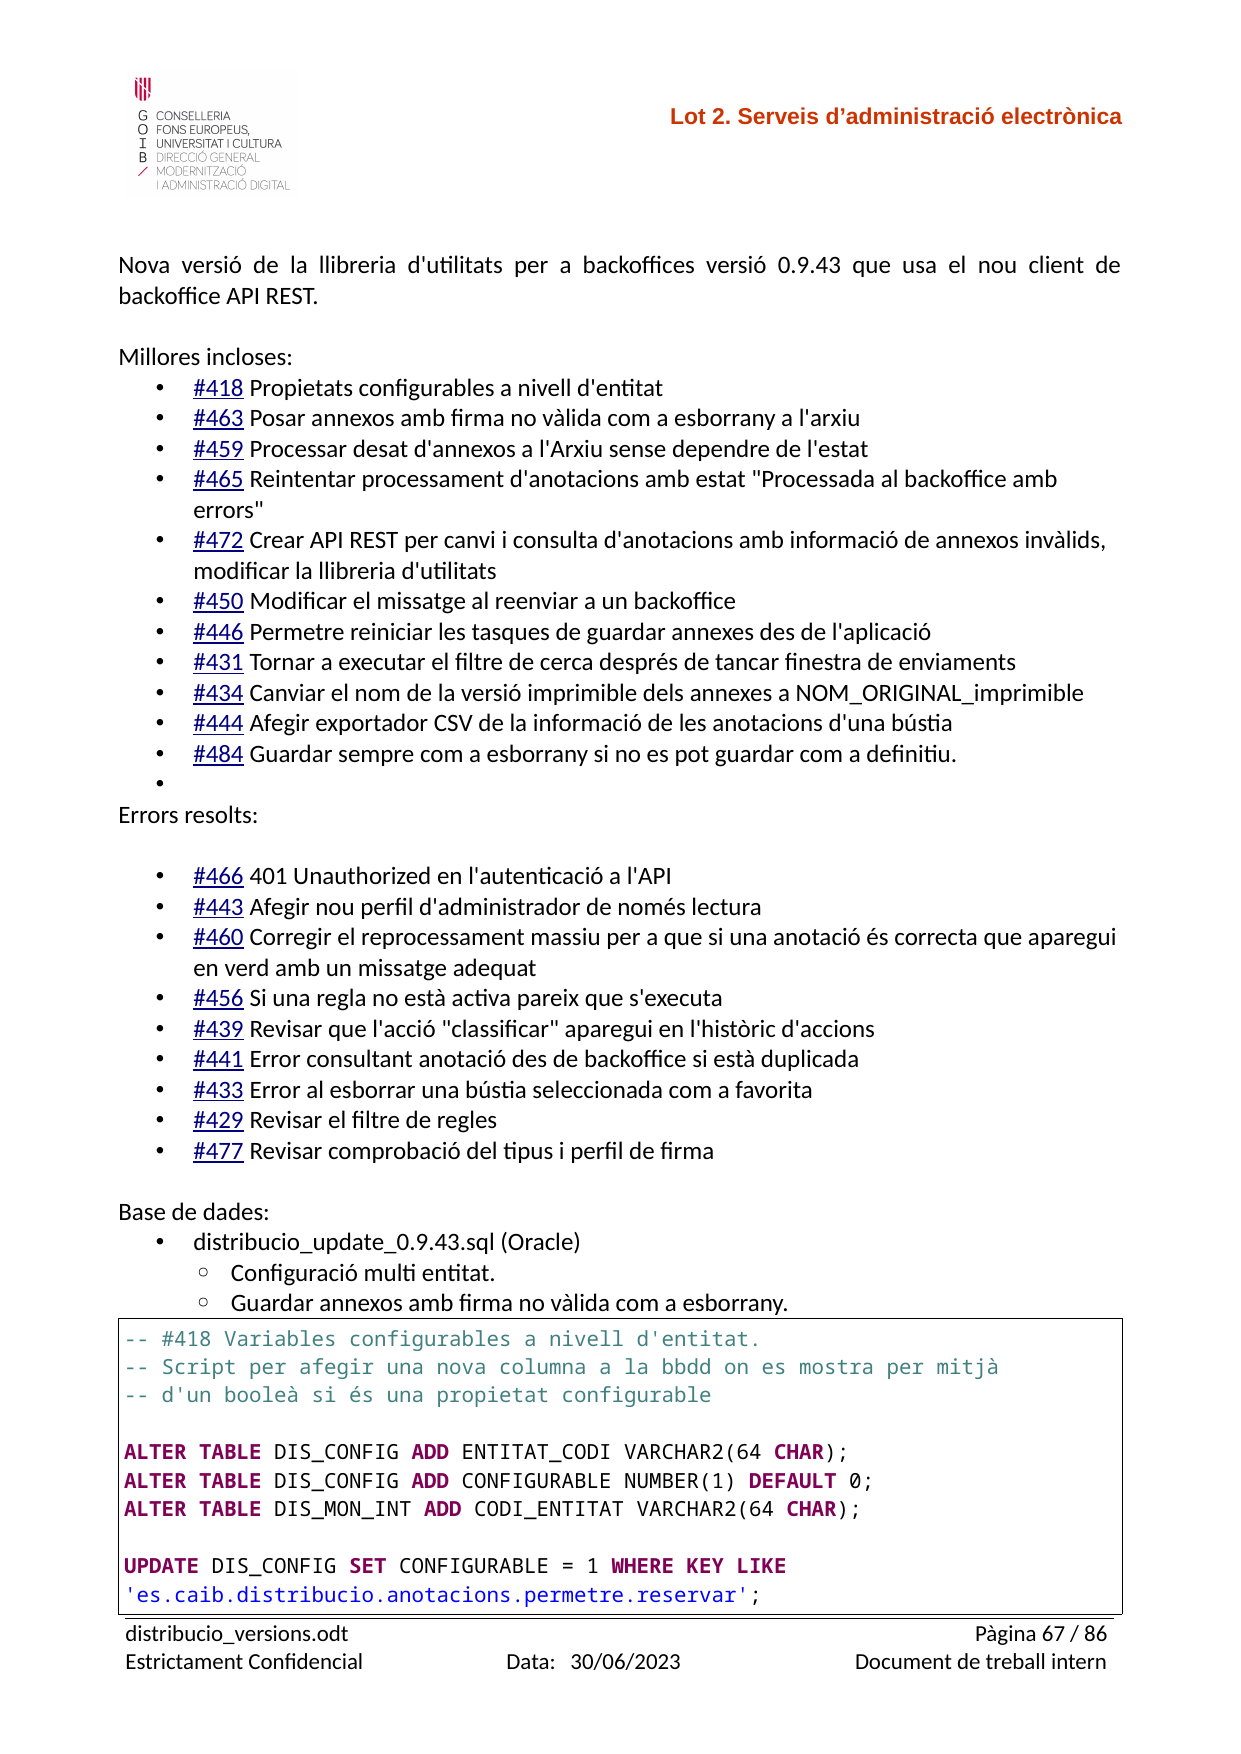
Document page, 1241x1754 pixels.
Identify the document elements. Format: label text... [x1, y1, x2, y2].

list #444 Afegir exportador CSV de la informació de les anotacions d'una bústia [156, 707, 1122, 738]
list #433 Error al esborrar una bústia seleccionada com a favorita [156, 1074, 1122, 1104]
text Nova versió de la llibreria d'utilitats per a backoffices versió 0.9.43 que usa el nou client de backoffice API REST. [118, 250, 1122, 311]
list #443 Afegir nou perfil d'administrador de només lectura [156, 891, 1122, 921]
list Configuració multi entitat. [193, 1257, 1122, 1287]
list #441 Error consultant anotació des de backoffice si està duplicada [156, 1043, 1122, 1074]
list #484 Guardar sempre com a esborrany si no es pot guardar com a definitiu. [156, 738, 1122, 768]
list #456 Si una regla no està activa pareix que s'executa [156, 982, 1122, 1013]
list #472 Crear API REST per canvi i consulta d'anotacions amb informació de annexos invàlids, modificar la llibreria d'utilitats [156, 524, 1122, 585]
text Base de dades: [118, 1196, 1122, 1226]
list Guardar annexos amb firma no vàlida com a esborrany. [193, 1287, 1122, 1318]
table_header -- #418 Variables configurables a nivell d'entitat. -- Script per afegir una nova columna a la bbdd on es mostra per mitjà -- d'un booleà si és una propietat configurable ALTER TABLE DIS_CONFIG ADD ENTITAT_CODI VARCHAR2(64 CHAR); ALTER TABLE DIS_CONFIG ADD CONFIGURABLE NUMBER(1) DEFAULT 0; ALTER TABLE DIS_MON_INT ADD CODI_ENTITAT VARCHAR2(64 CHAR); UPDATE DIS_CONFIG SET CONFIGURABLE = 1 WHERE KEY LIKE 'es.caib.distribucio.anotacions.permetre.reservar'; [119, 1319, 1122, 1614]
list #463 Posar annexos amb firma no vàlida com a esborrany a l'arxiu [156, 402, 1122, 433]
list #460 Corregir el reprocessament massiu per a que si una anotació és correcta que aparegui en verd amb un missatge adequat [156, 921, 1122, 982]
list #446 Permetre reiniciar les tasques de guardar annexes des de l'aplicació [156, 616, 1122, 646]
list #477 Revisar comprobació del tipus i perfil de firma [156, 1135, 1122, 1165]
picture [126, 70, 299, 197]
list #431 Tornar a executar el filtre de cerca després de tancar finestra de enviaments [156, 646, 1122, 677]
list #434 Canviar el nom de la versió imprimible dels annexes a NOM_ORIGINAL_imprimible [156, 677, 1122, 707]
text Millores incloses: [118, 341, 1122, 372]
list #439 Revisar que l'acció "classificar" aparegui en l'històric d'accions [156, 1013, 1122, 1043]
text Errors resolts: [118, 799, 1122, 829]
list distribucio_update_0.9.43.sql (Oracle) [156, 1226, 1122, 1257]
list #465 Reintentar processament d'anotacions amb estat "Processada al backoffice amb errors" [156, 463, 1122, 524]
list #466 401 Unauthorized en l'autenticació a l'API [156, 860, 1122, 891]
list #459 Processar desat d'annexos a l'Arxiu sense dependre de l'estat [156, 433, 1122, 463]
list #418 Propietats configurables a nivell d'entitat [156, 372, 1122, 402]
list #429 Revisar el filtre de regles [156, 1104, 1122, 1135]
list #450 Modificar el missatge al reenviar a un backoffice [156, 585, 1122, 616]
